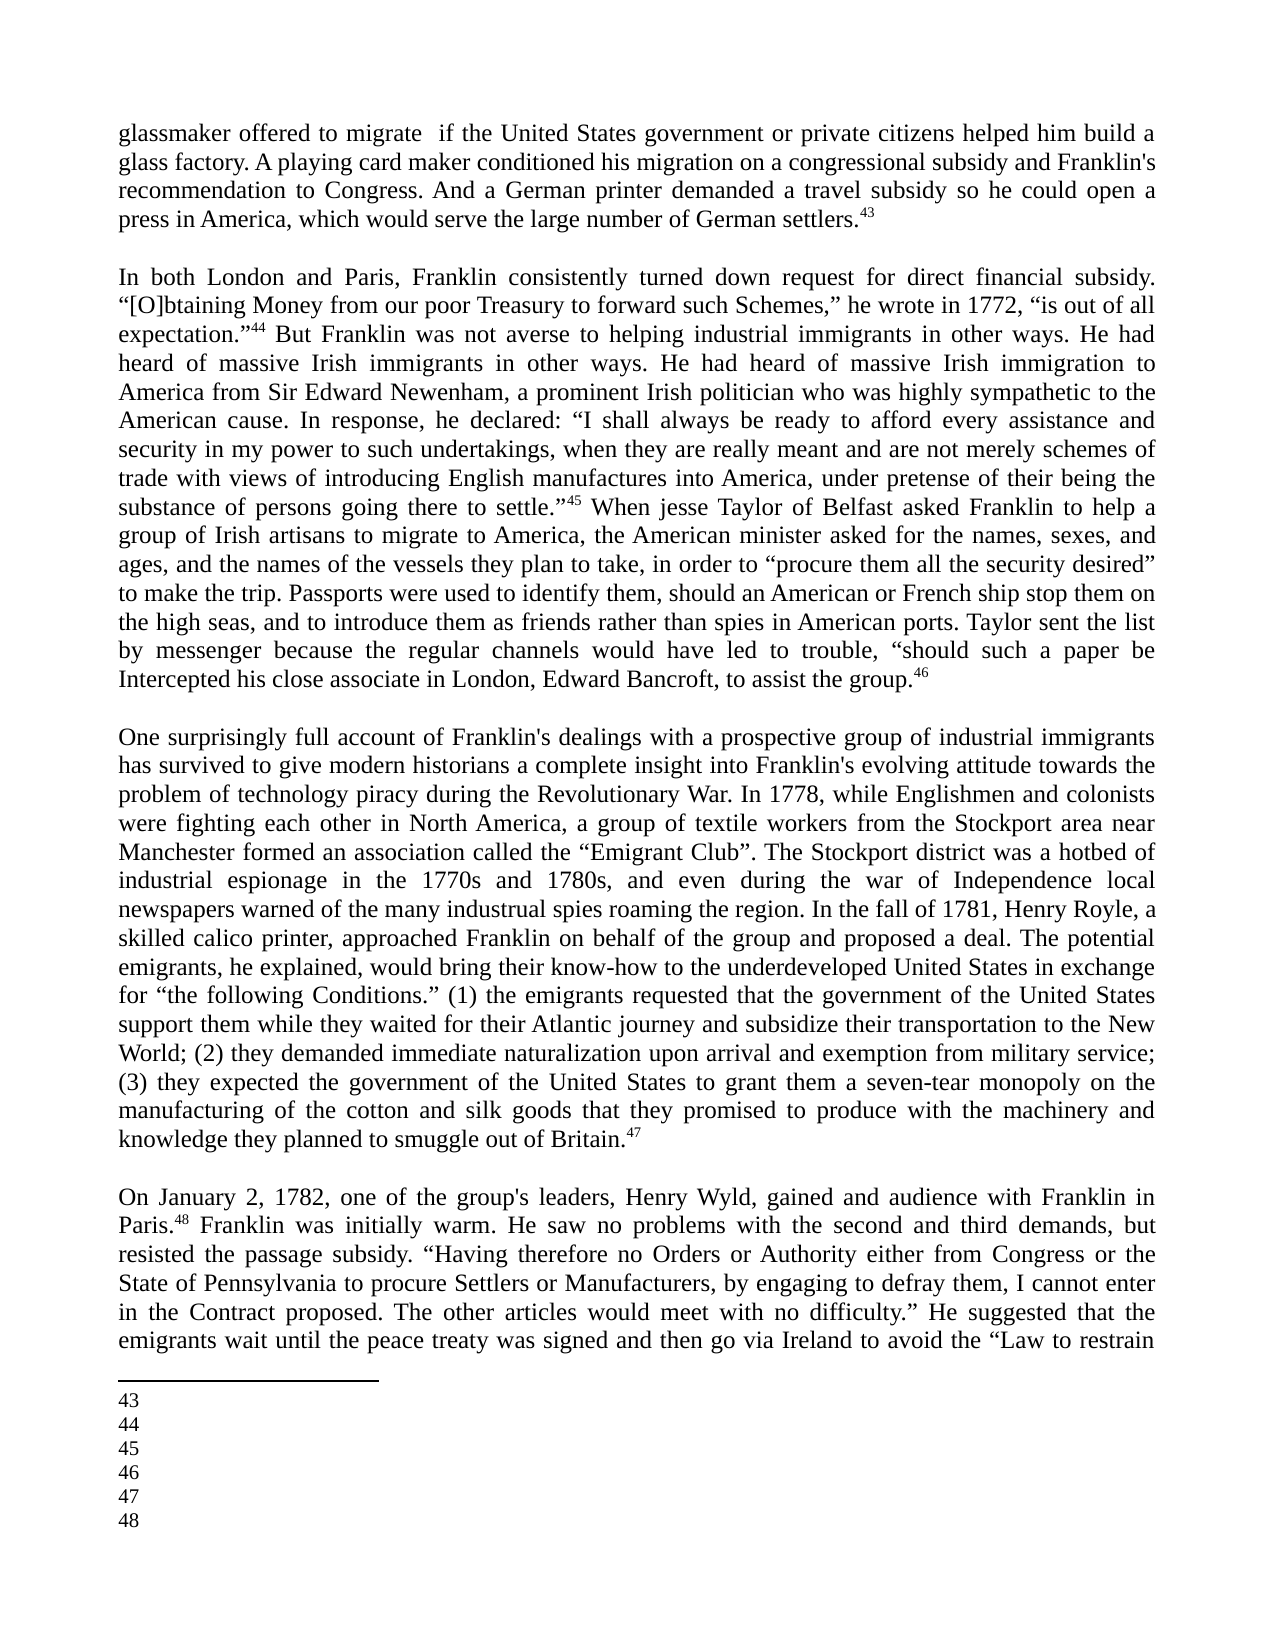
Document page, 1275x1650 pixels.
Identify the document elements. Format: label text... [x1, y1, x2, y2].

text glassmaker offered to migrate if the United States government or private citizens helped him build a glass factory. A playing card maker conditioned his migration on a congressional subsidy and Franklin's recommendation to Congress. And a German printer demanded a travel subsidy so he could open a press in America, which would serve the large number of German settlers. [118, 118, 1157, 233]
text In both London and Paris, Franklin consistently turned down request for direct financial subsidy. “[O]btaining Money from our poor Treasury to forward such Schemes,” he wrote in 1772, “is out of all expectation.” But Franklin was not averse to helping industrial immigrants in other ways. He had heard of massive Irish immigrants in other ways. He had heard of massive Irish immigration to America from Sir Edward Newenham, a prominent Irish politician who was highly sympathetic to the American cause. In response, he declared: “I shall always be ready to afford every assistance and security in my power to such undertakings, when they are really meant and are not merely schemes of trade with views of introducing English manufactures into America, under pretense of their being the substance of persons going there to settle.” When jesse Taylor of Belfast asked Franklin to help a group of Irish artisans to migrate to America, the American minister asked for the names, sexes, and ages, and the names of the vessels they plan to take, in order to “procure them all the security desired” to make the trip. Passports were used to identify them, should an American or French ship stop them on the high seas, and to introduce them as friends rather than spies in American ports. Taylor sent the list by messenger because the regular channels would have led to trouble, “should such a paper be Intercepted his close associate in London, Edward Bancroft, to assist the group. [118, 262, 1157, 693]
text On January 2, 1782, one of the group's leaders, Henry Wyld, gained and audience with Franklin in Paris. Franklin was initially warm. He saw no problems with the second and third demands, but resisted the passage subsidy. “Having therefore no Orders or Authority either from Congress or the State of Pennsylvania to procure Settlers or Manufacturers, by engaging to defray them, I cannot enter in the Contract proposed. The other articles would meet with no difficulty.” He suggested that the emigrants wait until the peace treaty was signed and then go via Ireland to avoid the “Law to restrain [118, 1182, 1157, 1354]
text One surprisingly full account of Franklin's dealings with a prospective group of industrial immigrants has survived to give modern historians a complete insight into Franklin's evolving attitude towards the problem of technology piracy during the Revolutionary War. In 1778, while Englishmen and colonists were fighting each other in North America, a group of textile workers from the Stockport area near Manchester formed an association called the “Emigrant Club”. The Stockport district was a hotbed of industrial espionage in the 1770s and 1780s, and even during the war of Independence local newspapers warned of the many industrual spies roaming the region. In the fall of 1781, Henry Royle, a skilled calico printer, approached Franklin on behalf of the group and proposed a deal. The potential emigrants, he explained, would bring their know-how to the underdeveloped United States in exchange for “the following Conditions.” (1) the emigrants requested that the government of the United States support them while they waited for their Atlantic journey and subsidize their transportation to the New World; (2) they demanded immediate naturalization upon arrival and exemption from military service; (3) they expected the government of the United States to grant them a seven-tear monopoly on the manufacturing of the cotton and silk goods that they promised to produce with the machinery and knowledge they planned to smuggle out of Britain. [118, 722, 1157, 1153]
